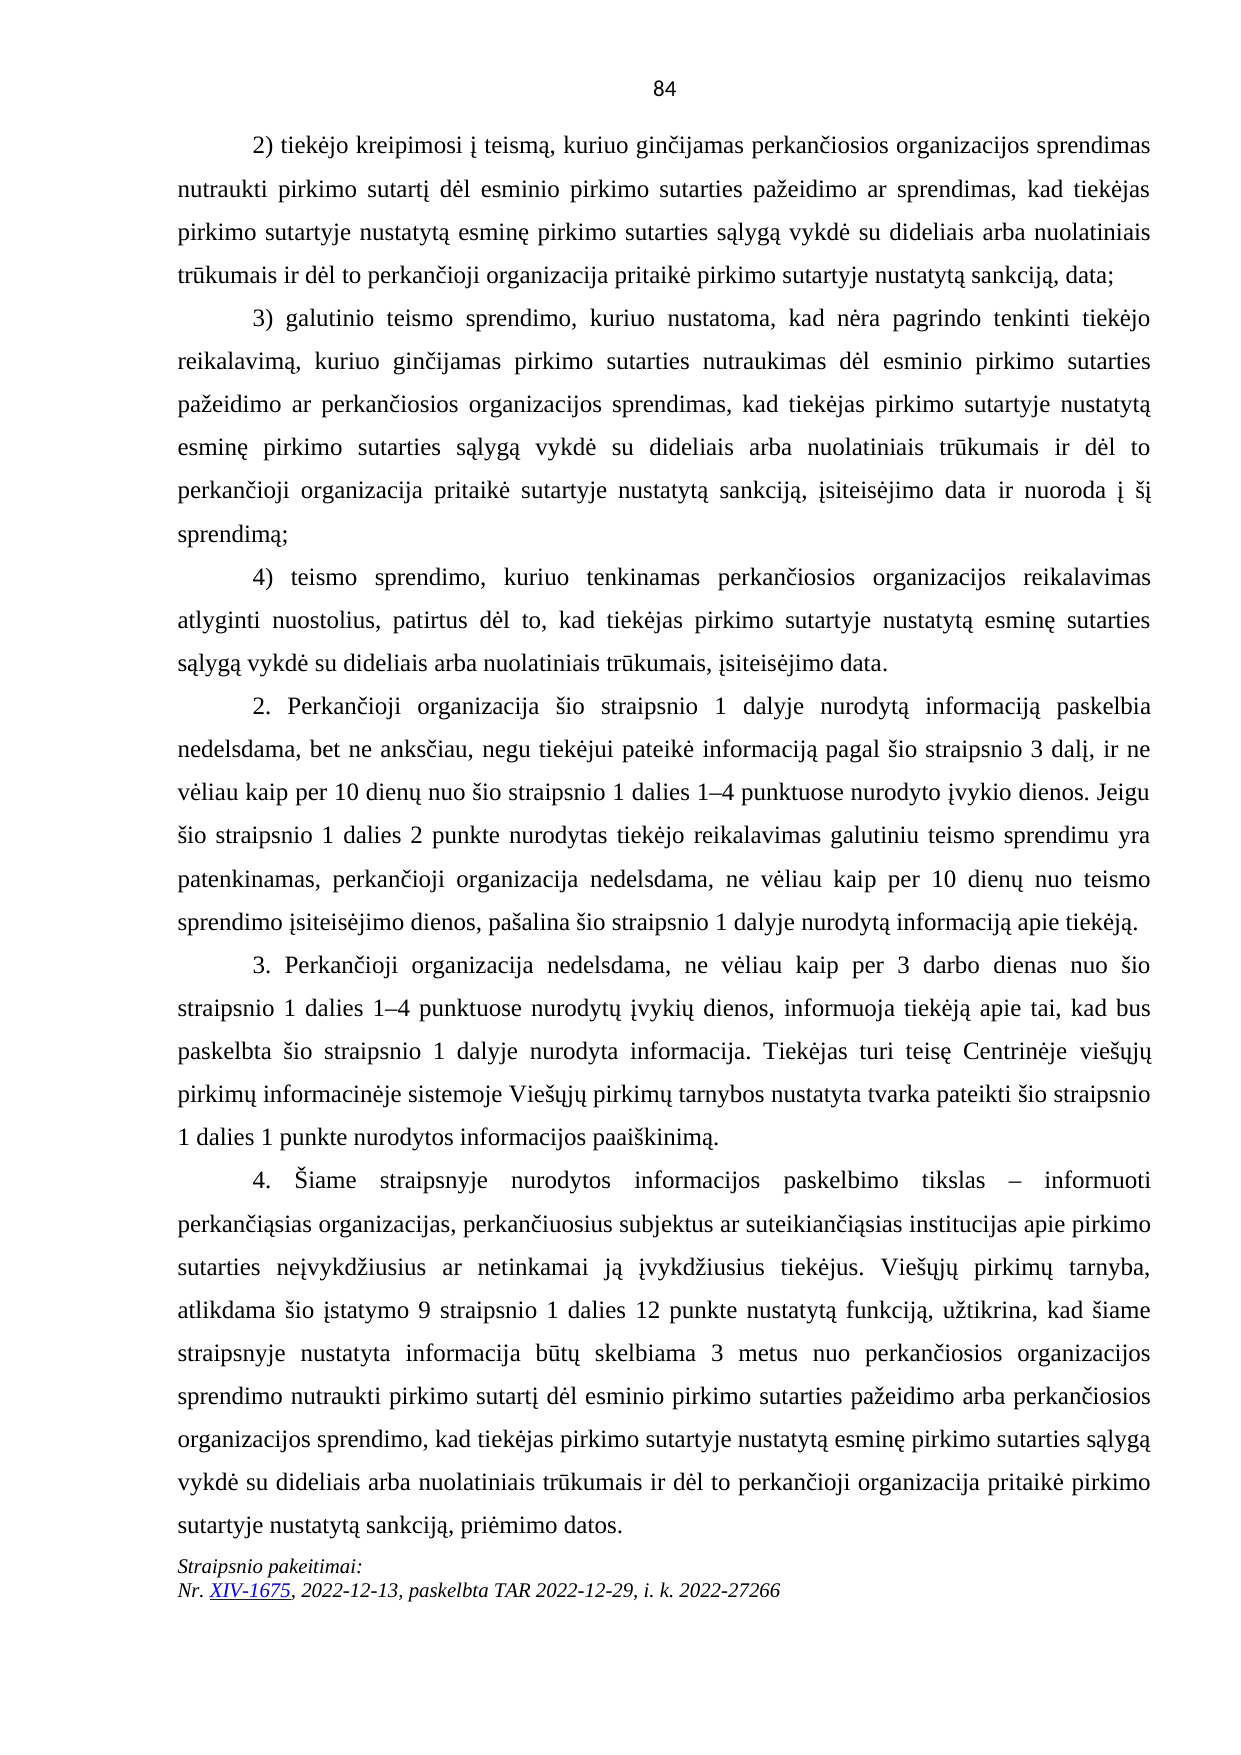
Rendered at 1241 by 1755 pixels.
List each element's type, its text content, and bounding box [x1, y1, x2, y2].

text 3) galutinio teismo sprendimo, kuriuo nustatoma, kad nėra pagrindo tenkinti tiekėjo reikalavimą, kuriuo ginčijamas pirkimo sutarties nutraukimas dėl esminio pirkimo sutarties pažeidimo ar perkančiosios organizacijos sprendimas, kad tiekėjas pirkimo sutartyje nustatytą esminę pirkimo sutarties sąlygą vykdė su dideliais arba nuolatiniais trūkumais ir dėl to perkančioji organizacija pritaikė sutartyje nustatytą sankciją, įsiteisėjimo data ir nuoroda į šį sprendimą; [177, 303, 1152, 547]
text 4. Šiame straipsnyje nurodytos informacijos paskelbimo tikslas – informuoti perkančiąsias organizacijas, perkančiuosius subjektus ar suteikiančiąsias institucijas apie pirkimo sutarties neįvykdžiusius ar netinkamai ją įvykdžiusius tiekėjus. Viešųjų pirkimų tarnyba, atlikdama šio įstatymo 9 straipsnio 1 dalies 12 punkte nustatytą funkciją, užtikrina, kad šiame straipsnyje nustatyta informacija būtų skelbiama 3 metus nuo perkančiosios organizacijos sprendimo nutraukti pirkimo sutartį dėl esminio pirkimo sutarties pažeidimo arba perkančiosios organizacijos sprendimo, kad tiekėjas pirkimo sutartyje nustatytą esminę pirkimo sutarties sąlygą vykdė su dideliais arba nuolatiniais trūkumais ir dėl to perkančioji organizacija pritaikė pirkimo sutartyje nustatytą sankciją, priėmimo datos. [177, 1166, 1152, 1539]
text 4) teismo sprendimo, kuriuo tenkinamas perkančiosios organizacijos reikalavimas atlyginti nuostolius, patirtus dėl to, kad tiekėjas pirkimo sutartyje nustatytą esminę sutarties sąlygą vykdė su dideliais arba nuolatiniais trūkumais, įsiteisėjimo data. [177, 562, 1152, 677]
text 2. Perkančioji organizacija šio straipsnio 1 dalyje nurodytą informaciją paskelbia nedelsdama, bet ne anksčiau, negu tiekėjui pateikė informaciją pagal šio straipsnio 3 dalį, ir ne vėliau kaip per 10 dienų nuo šio straipsnio 1 dalies 1–4 punktuose nurodyto įvykio dienos. Jeigu šio straipsnio 1 dalies 2 punkte nurodytas tiekėjo reikalavimas galutiniu teismo sprendimu yra patenkinamas, perkančioji organizacija nedelsdama, ne vėliau kaip per 10 dienų nuo teismo sprendimo įsiteisėjimo dienos, pašalina šio straipsnio 1 dalyje nurodytą informaciją apie tiekėją. [177, 691, 1152, 936]
text 3. Perkančioji organizacija nedelsdama, ne vėliau kaip per 3 darbo dienas nuo šio straipsnio 1 dalies 1–4 punktuose nurodytų įvykių dienos, informuoja tiekėją apie tai, kad bus paskelbta šio straipsnio 1 dalyje nurodyta informacija. Tiekėjas turi teisę Centrinėje viešųjų pirkimų informacinėje sistemoje Viešųjų pirkimų tarnybos nustatyta tvarka pateikti šio straipsnio 1 dalies 1 punkte nurodytos informacijos paaiškinimą. [177, 950, 1152, 1151]
text 2) tiekėjo kreipimosi į teismą, kuriuo ginčijamas perkančiosios organizacijos sprendimas nutraukti pirkimo sutartį dėl esminio pirkimo sutarties pažeidimo ar sprendimas, kad tiekėjas pirkimo sutartyje nustatytą esminę pirkimo sutarties sąlygą vykdė su dideliais arba nuolatiniais trūkumais ir dėl to perkančioji organizacija pritaikė pirkimo sutartyje nustatytą sankciją, data; [177, 131, 1152, 289]
text Nr. XIV-1675, 2022-12-13, paskelbta TAR 2022-12-29, i. k. 2022-27266 [177, 1578, 1152, 1602]
text Straipsnio pakeitimai: [177, 1554, 1152, 1578]
